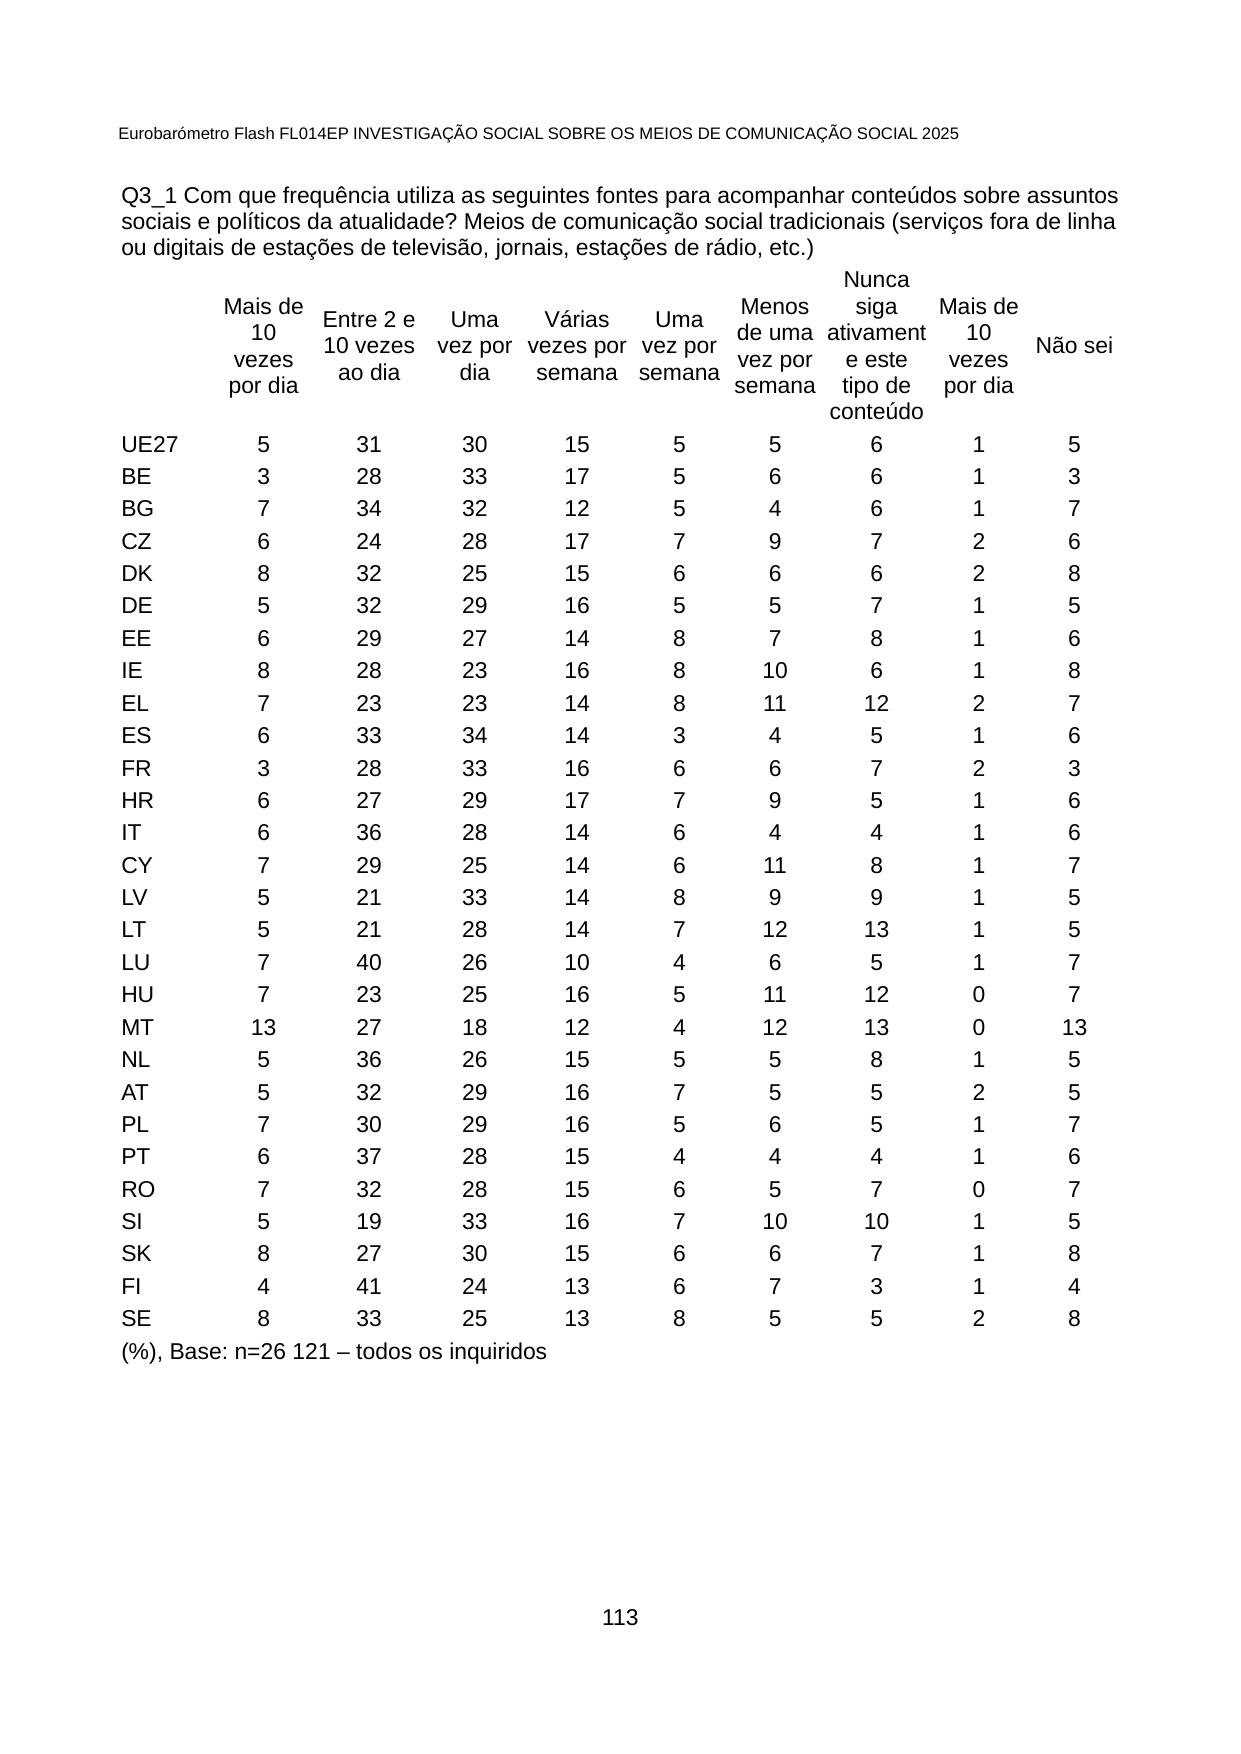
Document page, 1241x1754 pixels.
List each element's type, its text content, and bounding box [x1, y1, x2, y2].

table_cell 1 [931, 428, 1026, 460]
table_cell HU [118, 978, 215, 1011]
table_cell 10 [727, 654, 822, 687]
table_cell 4 [727, 1140, 822, 1173]
table_cell 15 [523, 1238, 631, 1270]
table_cell 8 [823, 849, 931, 881]
table_cell IT [118, 816, 215, 849]
table_cell 9 [727, 525, 822, 557]
table_cell LT [118, 914, 215, 946]
table_cell 17 [523, 784, 631, 816]
table_cell 11 [727, 849, 822, 881]
table_cell 5 [215, 1075, 311, 1108]
table_cell 7 [1026, 492, 1122, 525]
table_cell 8 [215, 1238, 311, 1270]
table_cell 28 [427, 1173, 522, 1205]
table_cell 1 [931, 622, 1026, 654]
table_cell PT [118, 1140, 215, 1173]
table_cell 27 [311, 1238, 427, 1270]
table_cell 14 [523, 914, 631, 946]
table_cell 9 [727, 881, 822, 913]
table_cell 28 [427, 914, 522, 946]
table_cell 33 [427, 460, 522, 492]
table_cell 6 [215, 622, 311, 654]
table_cell 5 [727, 1173, 822, 1205]
table_cell 32 [427, 492, 522, 525]
table_cell 4 [823, 1140, 931, 1173]
table_cell 6 [215, 719, 311, 751]
table_cell 9 [727, 784, 822, 816]
table_cell 28 [311, 654, 427, 687]
table_cell 1 [931, 654, 1026, 687]
table_cell 5 [631, 978, 727, 1011]
table_cell SE [118, 1302, 215, 1334]
table_cell 8 [631, 687, 727, 719]
table_cell 21 [311, 914, 427, 946]
table_cell 5 [1026, 428, 1122, 460]
table_cell 27 [427, 622, 522, 654]
table_cell 7 [631, 914, 727, 946]
table_cell 8 [631, 881, 727, 913]
table_cell EL [118, 687, 215, 719]
table_cell RO [118, 1173, 215, 1205]
table_cell 7 [1026, 849, 1122, 881]
table_cell 15 [523, 428, 631, 460]
table_cell 29 [427, 590, 522, 622]
table_cell 5 [727, 428, 822, 460]
table_cell 5 [727, 1043, 822, 1075]
table_cell 29 [311, 622, 427, 654]
table_cell 28 [427, 525, 522, 557]
table_cell 5 [823, 1108, 931, 1140]
table_cell DE [118, 590, 215, 622]
table_cell Mais de 10 vezes por dia [215, 264, 311, 427]
table_cell 6 [823, 557, 931, 589]
table_cell 5 [823, 1075, 931, 1108]
table_cell 6 [727, 460, 822, 492]
table_cell 1 [931, 914, 1026, 946]
table_cell 7 [215, 1173, 311, 1205]
table_cell 5 [215, 1205, 311, 1237]
table_cell 6 [1026, 784, 1122, 816]
table_cell 7 [823, 1173, 931, 1205]
table_cell 29 [311, 849, 427, 881]
table_cell 6 [823, 460, 931, 492]
table_cell 14 [523, 849, 631, 881]
table_cell 23 [427, 654, 522, 687]
table_cell 16 [523, 654, 631, 687]
table_cell 15 [523, 557, 631, 589]
table_cell CZ [118, 525, 215, 557]
table_cell 8 [631, 622, 727, 654]
table_cell CY [118, 849, 215, 881]
table_cell 40 [311, 946, 427, 978]
table_cell 34 [427, 719, 522, 751]
table_cell 6 [631, 557, 727, 589]
table_cell 28 [427, 1140, 522, 1173]
table_cell NL [118, 1043, 215, 1075]
table_cell 5 [823, 719, 931, 751]
table_header Q3_1 Com que frequência utiliza as seguintes fontes para acompanhar conteúdos sobre assuntos sociais e políticos da atualidade? Meios de comunicação social tradicionais (serviços fora de linha ou digitais de estações de televisão, jornais, estações de rádio, etc.) [118, 179, 1122, 263]
table_cell 1 [931, 849, 1026, 881]
table_cell 33 [427, 881, 522, 913]
table_cell 12 [823, 687, 931, 719]
table_cell 10 [823, 1205, 931, 1237]
table_cell 5 [631, 1043, 727, 1075]
table_cell 30 [427, 428, 522, 460]
table_cell 1 [931, 1270, 1026, 1302]
table_cell 1 [931, 719, 1026, 751]
table_cell 5 [727, 1302, 822, 1334]
table_cell 4 [631, 946, 727, 978]
table_cell FR [118, 751, 215, 784]
table_cell 16 [523, 1108, 631, 1140]
table_cell 16 [523, 978, 631, 1011]
table_cell 1 [931, 1238, 1026, 1270]
table_cell 26 [427, 1043, 522, 1075]
table_cell Nunca siga ativamente este tipo de conteúdo [823, 264, 931, 427]
table_cell 13 [1026, 1011, 1122, 1043]
table_cell Não sei [1026, 264, 1122, 427]
table_cell 1 [931, 590, 1026, 622]
table_cell 28 [311, 460, 427, 492]
table_cell 16 [523, 1205, 631, 1237]
table_cell 6 [1026, 1140, 1122, 1173]
table_cell 9 [823, 881, 931, 913]
table_cell BG [118, 492, 215, 525]
table_cell 34 [311, 492, 427, 525]
table_cell 10 [727, 1205, 822, 1237]
table_cell UE27 [118, 428, 215, 460]
table_cell 17 [523, 525, 631, 557]
table_cell 6 [215, 1140, 311, 1173]
table_cell 29 [427, 1108, 522, 1140]
table_cell 1 [931, 1043, 1026, 1075]
table_cell 11 [727, 687, 822, 719]
table_cell 5 [631, 460, 727, 492]
table_cell 1 [931, 946, 1026, 978]
table_cell 7 [1026, 687, 1122, 719]
table_cell 0 [931, 1011, 1026, 1043]
table_cell 13 [823, 1011, 931, 1043]
table_cell 24 [427, 1270, 522, 1302]
table_cell 32 [311, 1173, 427, 1205]
table_cell 8 [631, 1302, 727, 1334]
table_cell (%), Base: n=26 121 – todos os inquiridos [118, 1335, 1122, 1367]
table_cell 30 [427, 1238, 522, 1270]
table_cell 7 [215, 946, 311, 978]
table_cell AT [118, 1075, 215, 1108]
table_cell 6 [727, 557, 822, 589]
table_cell 29 [427, 784, 522, 816]
table_cell 5 [631, 1108, 727, 1140]
table_cell 29 [427, 1075, 522, 1108]
table_cell 8 [1026, 1238, 1122, 1270]
table_cell 2 [931, 1302, 1026, 1334]
table_cell 33 [311, 719, 427, 751]
table_cell 6 [1026, 816, 1122, 849]
table_cell HR [118, 784, 215, 816]
table_cell 5 [1026, 881, 1122, 913]
table_cell 6 [631, 816, 727, 849]
table_cell 12 [523, 1011, 631, 1043]
table_cell SI [118, 1205, 215, 1237]
table_cell 6 [727, 946, 822, 978]
table_cell 37 [311, 1140, 427, 1173]
table_cell 3 [823, 1270, 931, 1302]
table_cell 8 [215, 557, 311, 589]
table_cell 7 [823, 751, 931, 784]
table_cell 6 [1026, 719, 1122, 751]
table_cell 25 [427, 978, 522, 1011]
table_cell 5 [215, 428, 311, 460]
table_cell 3 [1026, 460, 1122, 492]
table_cell 36 [311, 816, 427, 849]
table_cell 8 [215, 1302, 311, 1334]
table_cell 28 [311, 751, 427, 784]
table_cell 2 [931, 687, 1026, 719]
table_cell 6 [215, 816, 311, 849]
table_cell FI [118, 1270, 215, 1302]
table_cell Mais de 10 vezes por dia [931, 264, 1026, 427]
table_cell 0 [931, 978, 1026, 1011]
table_cell [118, 264, 215, 427]
table_cell 32 [311, 1075, 427, 1108]
table_cell 12 [727, 1011, 822, 1043]
table_cell 33 [427, 751, 522, 784]
table_cell 6 [727, 751, 822, 784]
table_cell 5 [1026, 1075, 1122, 1108]
table_cell 14 [523, 816, 631, 849]
table_cell 6 [631, 1270, 727, 1302]
table_cell 14 [523, 622, 631, 654]
table_cell 19 [311, 1205, 427, 1237]
table_cell 23 [311, 687, 427, 719]
table_cell 6 [823, 654, 931, 687]
table_cell 6 [727, 1108, 822, 1140]
table_cell LU [118, 946, 215, 978]
table_cell 5 [215, 881, 311, 913]
table_cell 25 [427, 1302, 522, 1334]
table_cell 8 [1026, 654, 1122, 687]
table_cell 15 [523, 1043, 631, 1075]
table_cell 4 [1026, 1270, 1122, 1302]
table_cell 1 [931, 816, 1026, 849]
table_cell 5 [1026, 1043, 1122, 1075]
table_cell 15 [523, 1173, 631, 1205]
table_cell 12 [523, 492, 631, 525]
table_cell 4 [727, 719, 822, 751]
table_cell 5 [1026, 590, 1122, 622]
table_cell 32 [311, 557, 427, 589]
table_cell Uma vez por dia [427, 264, 522, 427]
table_cell 6 [1026, 622, 1122, 654]
table_cell 13 [215, 1011, 311, 1043]
table_cell 16 [523, 590, 631, 622]
table_cell 5 [823, 1302, 931, 1334]
table_cell 14 [523, 687, 631, 719]
table_cell 7 [727, 1270, 822, 1302]
table_cell 25 [427, 557, 522, 589]
table_cell 8 [1026, 1302, 1122, 1334]
table_cell 0 [931, 1173, 1026, 1205]
table_cell 5 [215, 914, 311, 946]
table_cell 15 [523, 1140, 631, 1173]
table_cell 26 [427, 946, 522, 978]
table_cell 7 [1026, 1108, 1122, 1140]
table_cell 5 [215, 1043, 311, 1075]
table_cell 30 [311, 1108, 427, 1140]
table_cell 2 [931, 751, 1026, 784]
table_cell 7 [1026, 946, 1122, 978]
table_cell 2 [931, 1075, 1026, 1108]
table_cell 7 [215, 849, 311, 881]
table_cell 6 [215, 784, 311, 816]
table_cell 18 [427, 1011, 522, 1043]
table_cell 27 [311, 784, 427, 816]
table_cell Várias vezes por semana [523, 264, 631, 427]
table_cell 5 [631, 492, 727, 525]
table_cell 7 [823, 590, 931, 622]
table_cell 6 [823, 428, 931, 460]
table_cell 7 [631, 525, 727, 557]
table_cell Menos de uma vez por semana [727, 264, 822, 427]
table_cell 33 [427, 1205, 522, 1237]
table_cell 5 [823, 946, 931, 978]
table_cell 14 [523, 719, 631, 751]
table_cell 1 [931, 1140, 1026, 1173]
table_cell 14 [523, 881, 631, 913]
table_cell 5 [823, 784, 931, 816]
table_cell 6 [727, 1238, 822, 1270]
table_cell 25 [427, 849, 522, 881]
table_cell Entre 2 e 10 vezes ao dia [311, 264, 427, 427]
table_cell MT [118, 1011, 215, 1043]
table_cell 7 [1026, 978, 1122, 1011]
table_cell 2 [931, 557, 1026, 589]
table_cell 7 [215, 687, 311, 719]
table_cell 8 [823, 622, 931, 654]
table_cell 7 [215, 492, 311, 525]
table_cell 13 [523, 1302, 631, 1334]
table_cell 5 [727, 590, 822, 622]
table_cell 32 [311, 590, 427, 622]
table_cell 17 [523, 460, 631, 492]
table_cell 3 [1026, 751, 1122, 784]
table_cell 7 [823, 525, 931, 557]
table_cell 4 [823, 816, 931, 849]
table_cell 8 [823, 1043, 931, 1075]
table_cell 13 [823, 914, 931, 946]
table_cell IE [118, 654, 215, 687]
table_cell Uma vez por semana [631, 264, 727, 427]
table_cell 1 [931, 460, 1026, 492]
table_cell BE [118, 460, 215, 492]
table_cell 11 [727, 978, 822, 1011]
table_cell 5 [727, 1075, 822, 1108]
table_cell 21 [311, 881, 427, 913]
table_cell 7 [631, 1075, 727, 1108]
table_cell 7 [1026, 1173, 1122, 1205]
table_cell 3 [215, 751, 311, 784]
table_cell 12 [727, 914, 822, 946]
table_cell 33 [311, 1302, 427, 1334]
table_cell DK [118, 557, 215, 589]
table_cell 36 [311, 1043, 427, 1075]
table_cell 10 [523, 946, 631, 978]
table_cell 16 [523, 751, 631, 784]
table_cell 16 [523, 1075, 631, 1108]
table_cell 3 [215, 460, 311, 492]
table_cell 31 [311, 428, 427, 460]
table_cell 1 [931, 784, 1026, 816]
table_cell 8 [1026, 557, 1122, 589]
table_cell 6 [631, 751, 727, 784]
table_cell EE [118, 622, 215, 654]
table_cell 7 [215, 978, 311, 1011]
table_cell 4 [727, 492, 822, 525]
table_cell 6 [1026, 525, 1122, 557]
table_cell 12 [823, 978, 931, 1011]
table_cell 1 [931, 1108, 1026, 1140]
table_cell 7 [631, 784, 727, 816]
table_cell 13 [523, 1270, 631, 1302]
table_cell 1 [931, 881, 1026, 913]
table_cell 7 [823, 1238, 931, 1270]
table_cell 3 [631, 719, 727, 751]
table_cell 1 [931, 1205, 1026, 1237]
table_cell 5 [1026, 1205, 1122, 1237]
table_cell 7 [727, 622, 822, 654]
table_cell 2 [931, 525, 1026, 557]
table_cell 7 [631, 1205, 727, 1237]
table_cell 23 [311, 978, 427, 1011]
table_cell LV [118, 881, 215, 913]
table_cell 24 [311, 525, 427, 557]
table_cell ES [118, 719, 215, 751]
table_cell SK [118, 1238, 215, 1270]
table_cell 28 [427, 816, 522, 849]
table_cell 6 [215, 525, 311, 557]
table_cell 5 [631, 428, 727, 460]
table_cell 27 [311, 1011, 427, 1043]
table_cell PL [118, 1108, 215, 1140]
table_cell 5 [1026, 914, 1122, 946]
table_cell 4 [215, 1270, 311, 1302]
table_cell 4 [727, 816, 822, 849]
table_cell 41 [311, 1270, 427, 1302]
table_cell 4 [631, 1140, 727, 1173]
table_cell 7 [215, 1108, 311, 1140]
table_cell 5 [631, 590, 727, 622]
table_cell 6 [631, 849, 727, 881]
table_cell 8 [631, 654, 727, 687]
table_cell 4 [631, 1011, 727, 1043]
table_cell 6 [631, 1173, 727, 1205]
table_cell 8 [215, 654, 311, 687]
table_cell 6 [823, 492, 931, 525]
table_cell 23 [427, 687, 522, 719]
table_cell 5 [215, 590, 311, 622]
table_cell 1 [931, 492, 1026, 525]
table_cell 6 [631, 1238, 727, 1270]
